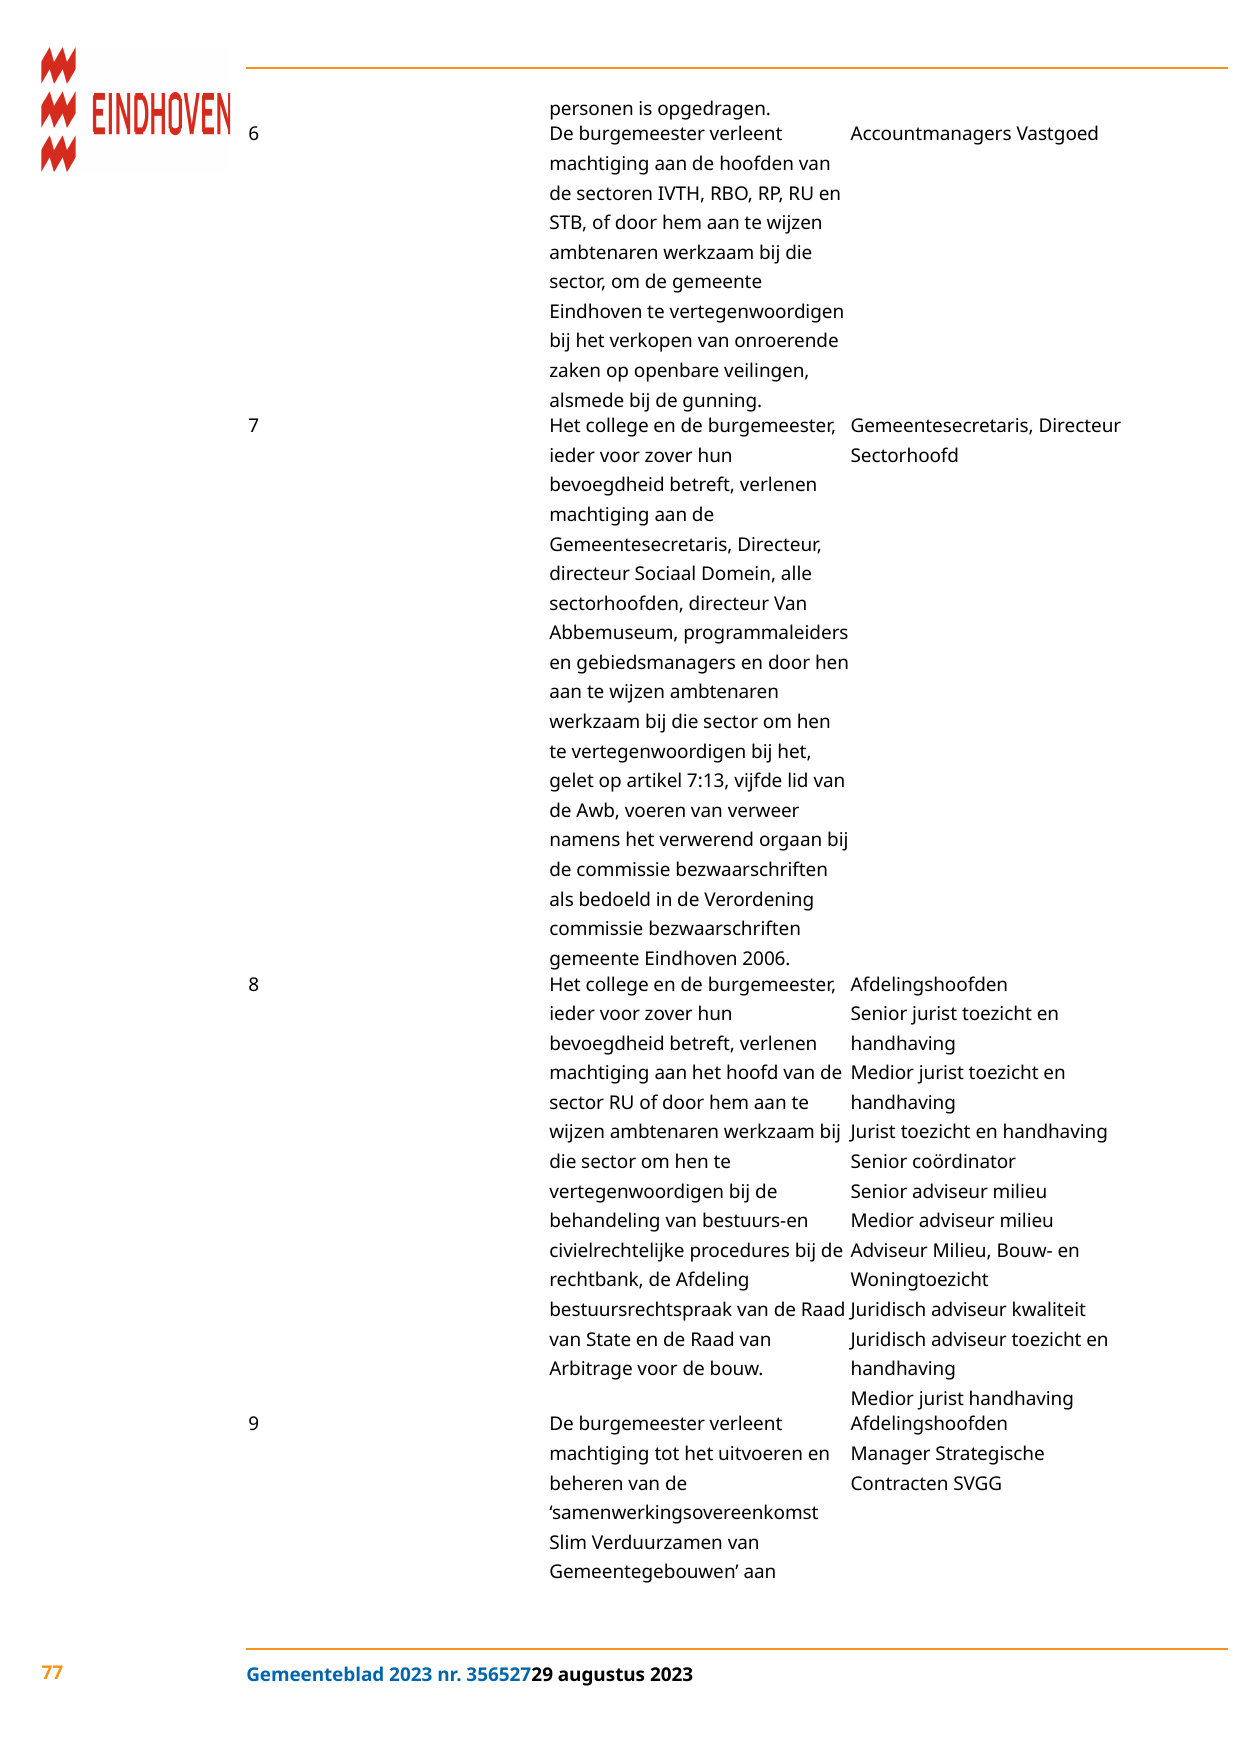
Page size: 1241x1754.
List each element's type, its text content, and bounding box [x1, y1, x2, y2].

table_cell Het college en de burgemeester, ieder voor zover hun bevoegdheid betreft, verlenen machtiging aan de Gemeentesecretaris, Directeur, directeur Sociaal Domein, alle sectorhoofden, directeur Van Abbemuseum, programmaleiders en gebiedsmanagers en door hen aan te wijzen ambtenaren werkzaam bij die sector om hen te vertegenwoordigen bij het, gelet op artikel 7:13, vijfde lid van de Awb, voeren van verweer namens het verwerend orgaan bij de commissie bezwaarschriften als bedoeld in de Verordening commissie bezwaarschriften gemeente Eindhoven 2006. [549, 413, 850, 971]
table_cell 7 [248, 413, 549, 971]
table_cell [248, 95, 549, 121]
table_cell Het college en de burgemeester, ieder voor zover hun bevoegdheid betreft, verlenen machtiging aan het hoofd van de sector RU of door hem aan te wijzen ambtenaren werkzaam bij die sector om hen te vertegenwoordigen bij de behandeling van bestuurs-en civielrechtelijke procedures bij de rechtbank, de Afdeling bestuursrechtspraak van de Raad van State en de Raad van Arbitrage voor de bouw. [549, 971, 850, 1411]
table_cell personen is opgedragen. [549, 95, 850, 121]
table_cell Accountmanagers Vastgoed [850, 121, 1152, 412]
picture [41, 47, 231, 172]
table_cell De burgemeester verleent machtiging aan de hoofden van de sectoren IVTH, RBO, RP, RU en STB, of door hem aan te wijzen ambtenaren werkzaam bij die sector, om de gemeente Eindhoven te vertegenwoordigen bij het verkopen van onroerende zaken op openbare veilingen, alsmede bij de gunning. [549, 121, 850, 412]
table_cell 6 [248, 121, 549, 412]
table_cell Afdelingshoofden Senior jurist toezicht en handhaving Medior jurist toezicht en handhaving Jurist toezicht en handhaving Senior coördinator Senior adviseur milieu Medior adviseur milieu Adviseur Milieu, Bouw- en Woningtoezicht Juridisch adviseur kwaliteit Juridisch adviseur toezicht en handhaving Medior jurist handhaving [850, 971, 1152, 1411]
table_cell Afdelingshoofden Manager Strategische Contracten SVGG [850, 1411, 1152, 1584]
table_cell De burgemeester verleent machtiging tot het uitvoeren en beheren van de ‘samenwerkingsovereenkomst Slim Verduurzamen van Gemeentegebouwen’ aan [549, 1411, 850, 1584]
table_cell 9 [248, 1411, 549, 1584]
table_cell Gemeentesecretaris, Directeur Sectorhoofd [850, 413, 1152, 971]
table_cell 8 [248, 971, 549, 1411]
table_cell [850, 95, 1152, 121]
